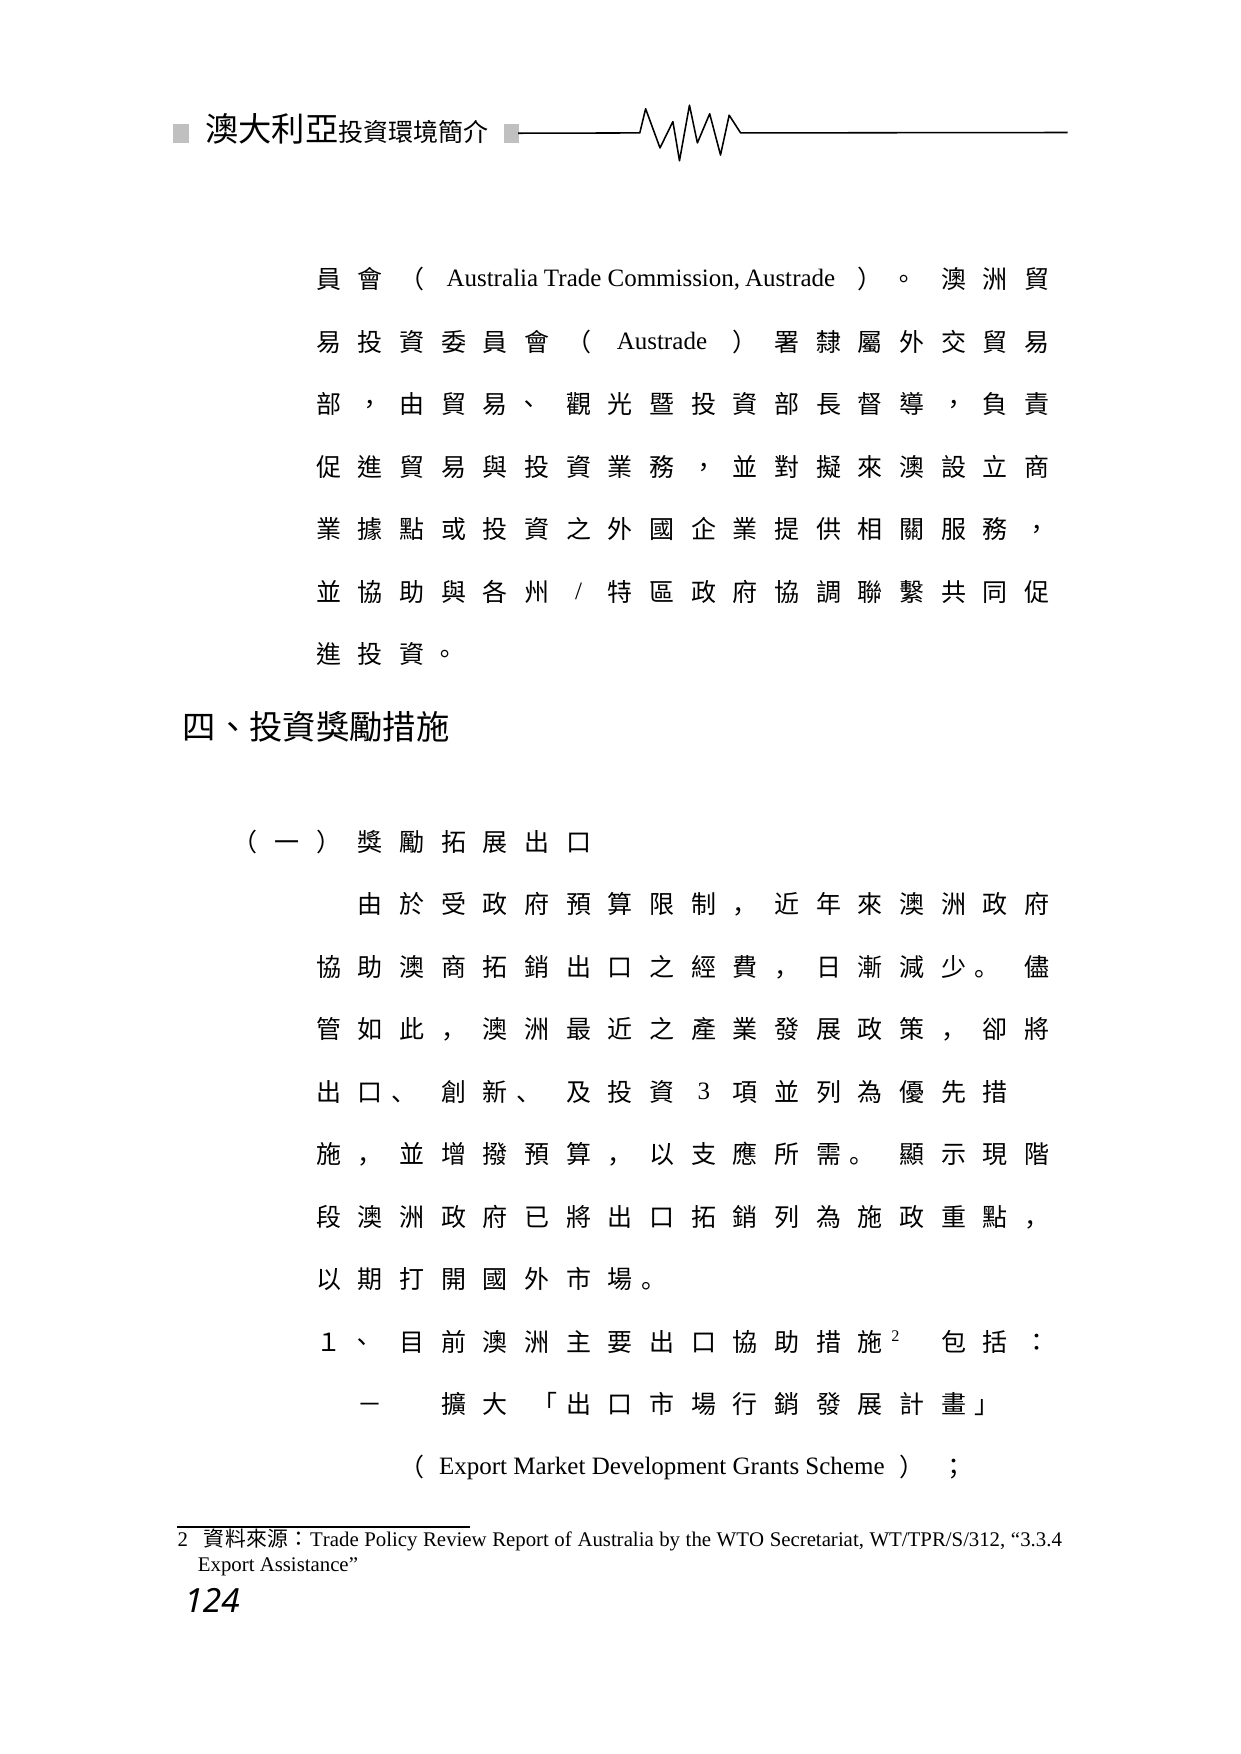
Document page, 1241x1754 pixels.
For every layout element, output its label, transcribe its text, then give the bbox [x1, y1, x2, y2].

text 由於受政府預算限制，近年來澳洲政府協助澳商拓銷出口之經費，日漸減少。儘管如此，澳洲最近之產業發展政策，卻將出口、創新、及投資3項並列為優先措施，並增撥預算，以支應所需。顯示現階段澳洲政府已將出口拓銷列為施政重點，以期打開國外市場。 [281, 861, 1058, 1299]
text 員會（Australia Trade Commission, Austrade）。澳洲貿易投資委員會（Austrade）署隸屬外交貿易部，由貿易、觀光暨投資部長督導，負責促進貿易與投資業務，並對擬來澳設立商業據點或投資之外國企業提供相關服務，並協助與各州/特區政府協調聯繫共同促進投資。 [281, 236, 1058, 674]
text （一）獎勵拓展出口 [207, 799, 1058, 861]
text 四、投資獎勵措施 [183, 701, 1058, 749]
text 資料來源：Trade Policy Review Report of Australia by the WTO Secretariat, WT/TPR/S/312, “3.3.4 Export Assistance” [177, 1527, 1063, 1577]
text １、目前澳洲主要出口協助措施包括： [281, 1299, 1058, 1361]
text － 擴大「出口市場行銷發展計畫」（Export Market Development Grants Scheme）； [330, 1361, 1058, 1486]
